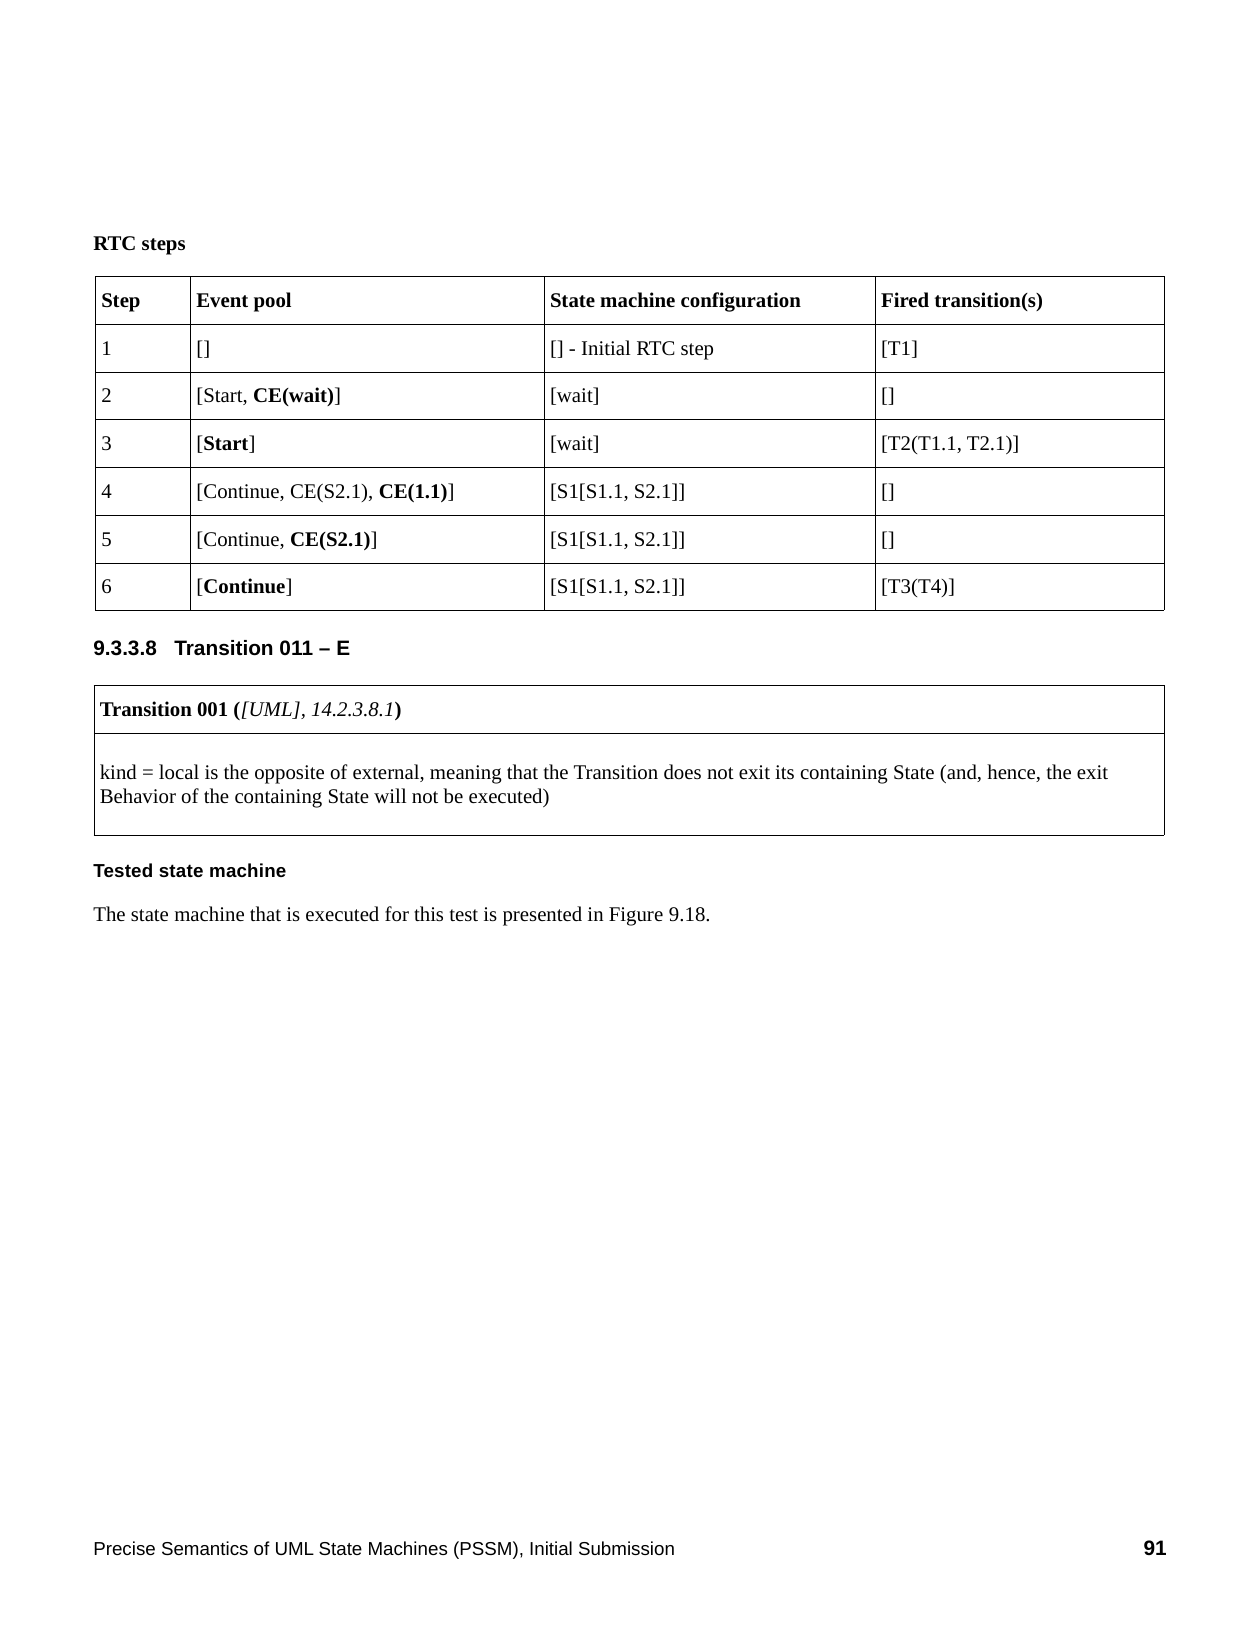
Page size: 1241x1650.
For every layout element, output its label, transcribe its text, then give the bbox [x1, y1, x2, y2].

table_cell [Start] [191, 420, 544, 467]
table_cell [T2(T1.1, T2.1)] [876, 420, 1164, 467]
table_cell [wait] [545, 420, 875, 467]
table_cell 4 [96, 468, 190, 515]
table_cell [T3(T4)] [876, 564, 1164, 610]
table_cell [] [191, 325, 544, 372]
table_cell [wait] [545, 373, 875, 419]
table_header Transition 001 ([UML], 14.2.3.8.1) [95, 686, 1164, 733]
table_cell [Start, CE(wait)] [191, 373, 544, 419]
subtitle Tested state machine [93, 860, 1164, 881]
table_cell [T1] [876, 325, 1164, 372]
table_cell 3 [96, 420, 190, 467]
table_cell kind = local is the opposite of external, meaning that the Transition does not exit its containing State (and, hence, the exit Behavior of the containing State will not be executed) [95, 734, 1164, 835]
table_cell 5 [96, 516, 190, 562]
table_cell [S1[S1.1, S2.1]] [545, 564, 875, 610]
table_cell 1 [96, 325, 190, 372]
table_header Step [96, 277, 190, 324]
table_cell [S1[S1.1, S2.1]] [545, 468, 875, 515]
table_cell [Continue] [191, 564, 544, 610]
text The state machine that is executed for this test is presented in Figure 9.18. [93, 902, 1164, 926]
table_cell [] [876, 373, 1164, 419]
table_cell [] [876, 516, 1164, 562]
table_cell [Continue, CE(S2.1)] [191, 516, 544, 562]
table_cell [] [876, 468, 1164, 515]
text RTC steps [93, 231, 1164, 255]
table_header Event pool [191, 277, 544, 324]
table_cell [S1[S1.1, S2.1]] [545, 516, 875, 562]
table_cell 2 [96, 373, 190, 419]
table_cell [] - Initial RTC step [545, 325, 875, 372]
subtitle Transition 011 – E [93, 635, 1164, 660]
table_cell 6 [96, 564, 190, 610]
table_header State machine configuration [545, 277, 875, 324]
table_cell [Continue, CE(S2.1), CE(1.1)] [191, 468, 544, 515]
table_header Fired transition(s) [876, 277, 1164, 324]
